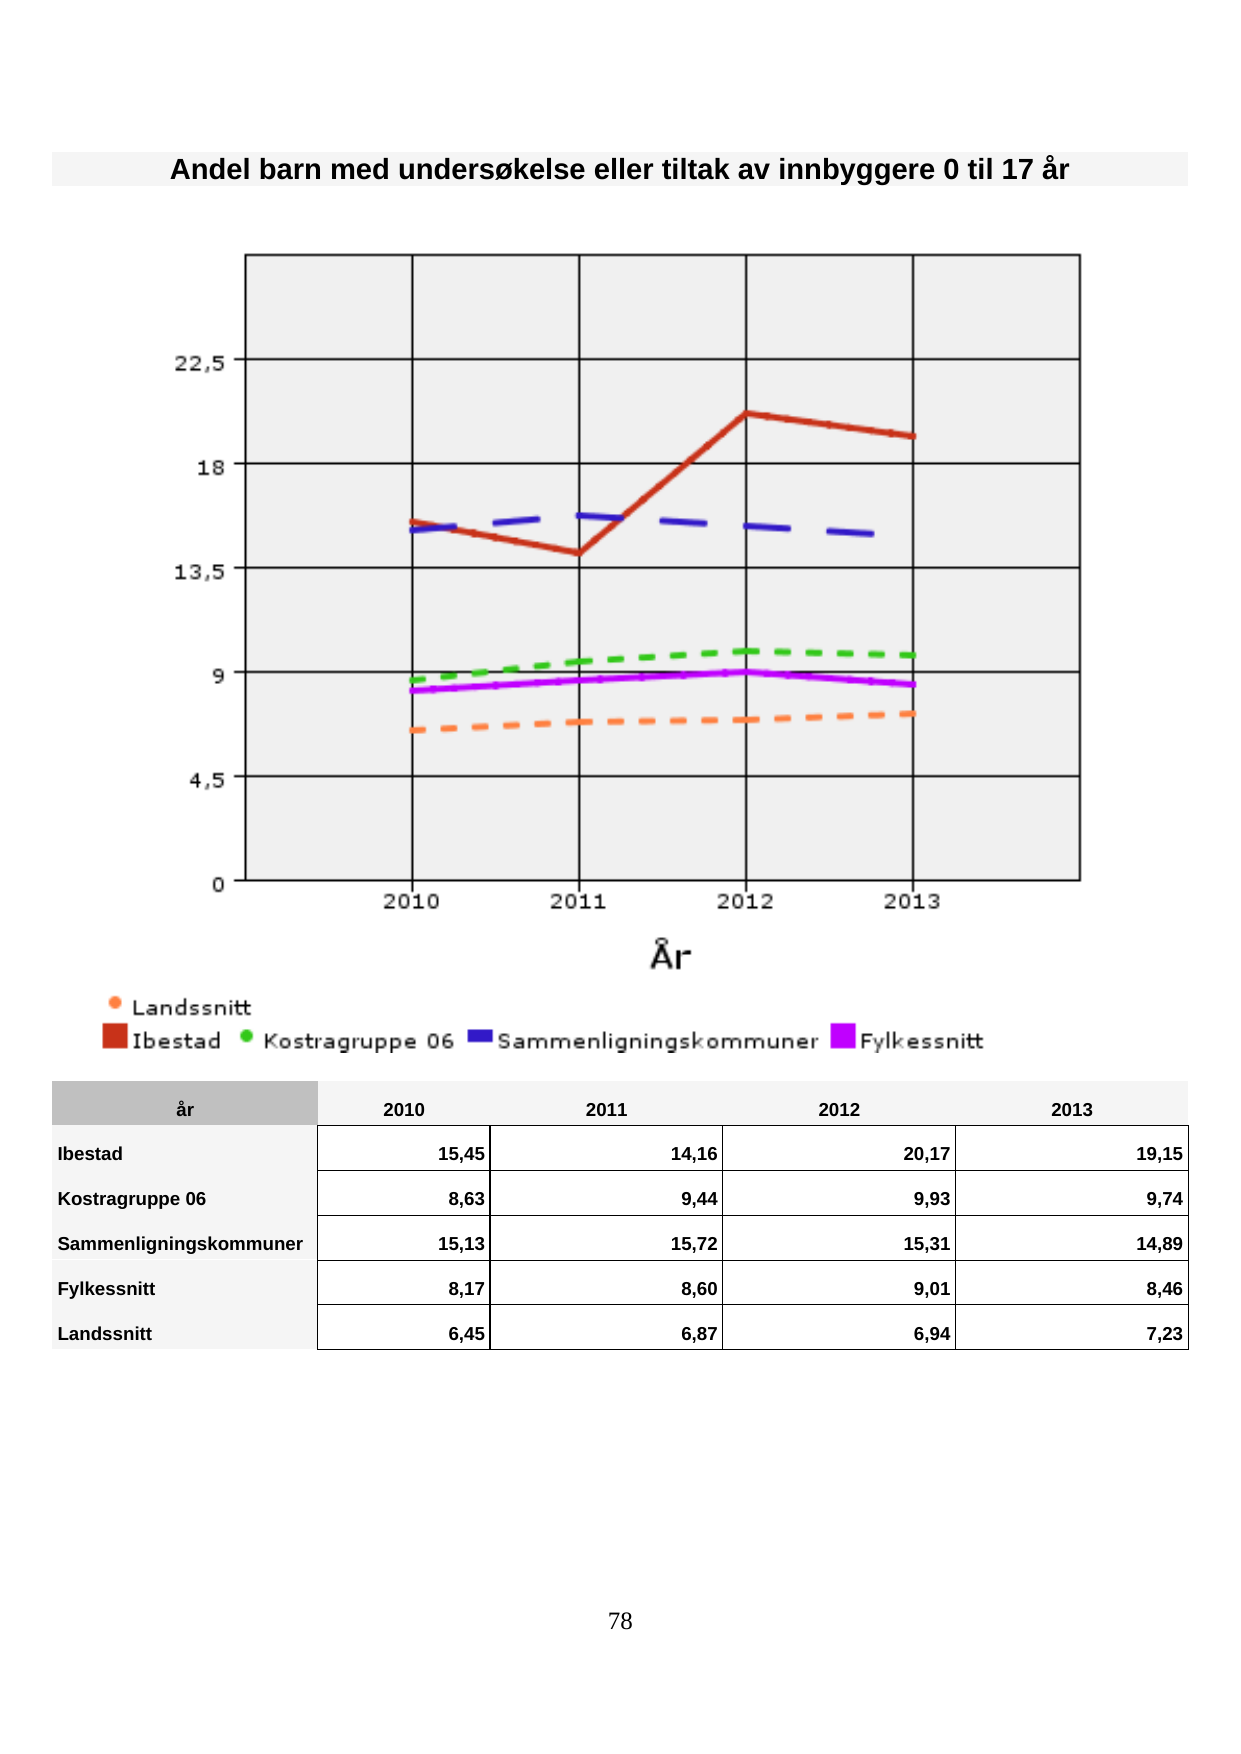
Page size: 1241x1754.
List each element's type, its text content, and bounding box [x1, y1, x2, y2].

table_header år [52, 1081, 318, 1125]
table_cell 9,44 [491, 1171, 722, 1215]
table_cell 6,45 [318, 1305, 489, 1349]
table_cell 8,17 [318, 1261, 489, 1304]
table_header Andel barn med undersøkelse eller tiltak av innbyggere 0 til 17 år [52, 152, 1188, 186]
table_cell 19,15 [956, 1126, 1188, 1170]
table_cell 6,87 [491, 1305, 722, 1349]
table_cell 14,89 [956, 1216, 1188, 1259]
table_cell 15,31 [723, 1216, 955, 1259]
table_cell 6,94 [723, 1305, 955, 1349]
table_cell 15,45 [318, 1126, 489, 1170]
table_cell 9,01 [723, 1261, 955, 1304]
table_cell 9,74 [956, 1171, 1188, 1215]
table_cell 8,46 [956, 1261, 1188, 1304]
table_cell 8,60 [491, 1261, 722, 1304]
table_cell 9,93 [723, 1171, 955, 1215]
table_cell 15,72 [491, 1216, 722, 1259]
table_cell Fylkessnitt [52, 1260, 317, 1304]
table_header 2013 [955, 1081, 1188, 1125]
table_header 2012 [723, 1081, 955, 1125]
table_cell 7,23 [956, 1305, 1188, 1349]
table_cell Kostragruppe 06 [52, 1170, 317, 1215]
table_header [52, 219, 99, 1053]
table_cell 20,17 [723, 1126, 955, 1170]
table_cell [52, 1053, 1188, 1081]
table_cell [52, 186, 1188, 219]
table_cell [52, 148, 1188, 152]
table_cell 8,63 [318, 1171, 489, 1215]
table_cell [52, 1349, 1188, 1606]
table_cell Sammenligningskommuner [52, 1215, 317, 1259]
table_header [1142, 219, 1188, 1053]
table_cell 14,16 [491, 1126, 722, 1170]
table_header 2010 [318, 1081, 490, 1125]
table_cell Ibestad [52, 1125, 317, 1170]
table_header 2011 [490, 1081, 723, 1125]
table_cell Landssnitt [52, 1304, 317, 1349]
table_cell 15,13 [318, 1216, 489, 1259]
